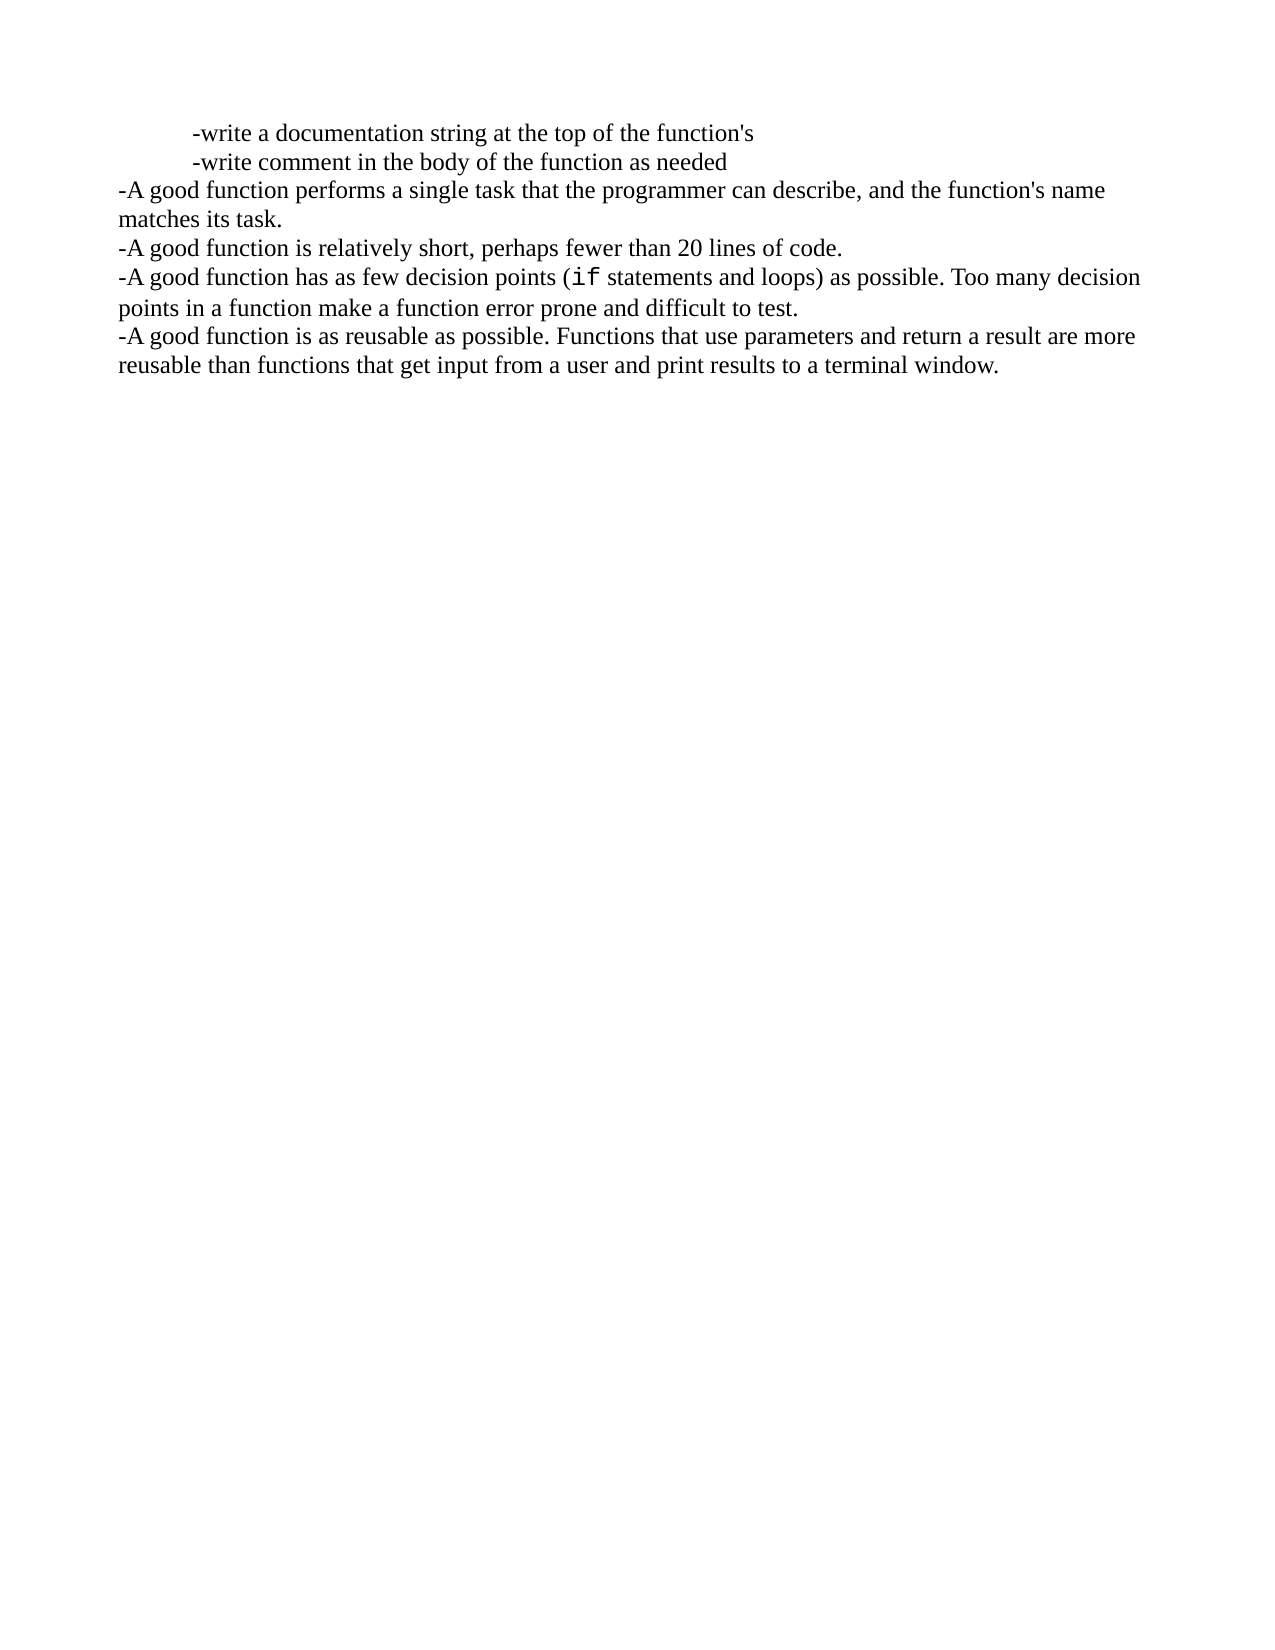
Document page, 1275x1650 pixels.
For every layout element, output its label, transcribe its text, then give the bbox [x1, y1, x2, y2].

text -write comment in the body of the function as needed [118, 147, 1157, 176]
text -A good function performs a single task that the programmer can describe, and the function's name matches its task. [118, 176, 1157, 233]
text -write a documentation string at the top of the function's [118, 118, 1157, 147]
text -A good function has as few decision points (if statements and loops) as possible. Too many decision points in a function make a function error prone and difficult to test. [118, 262, 1157, 321]
text -A good function is relatively short, perhaps fewer than 20 lines of code. [118, 233, 1157, 262]
text -A good function is as reusable as possible. Functions that use parameters and return a result are more reusable than functions that get input from a user and print results to a terminal window. [118, 321, 1157, 379]
